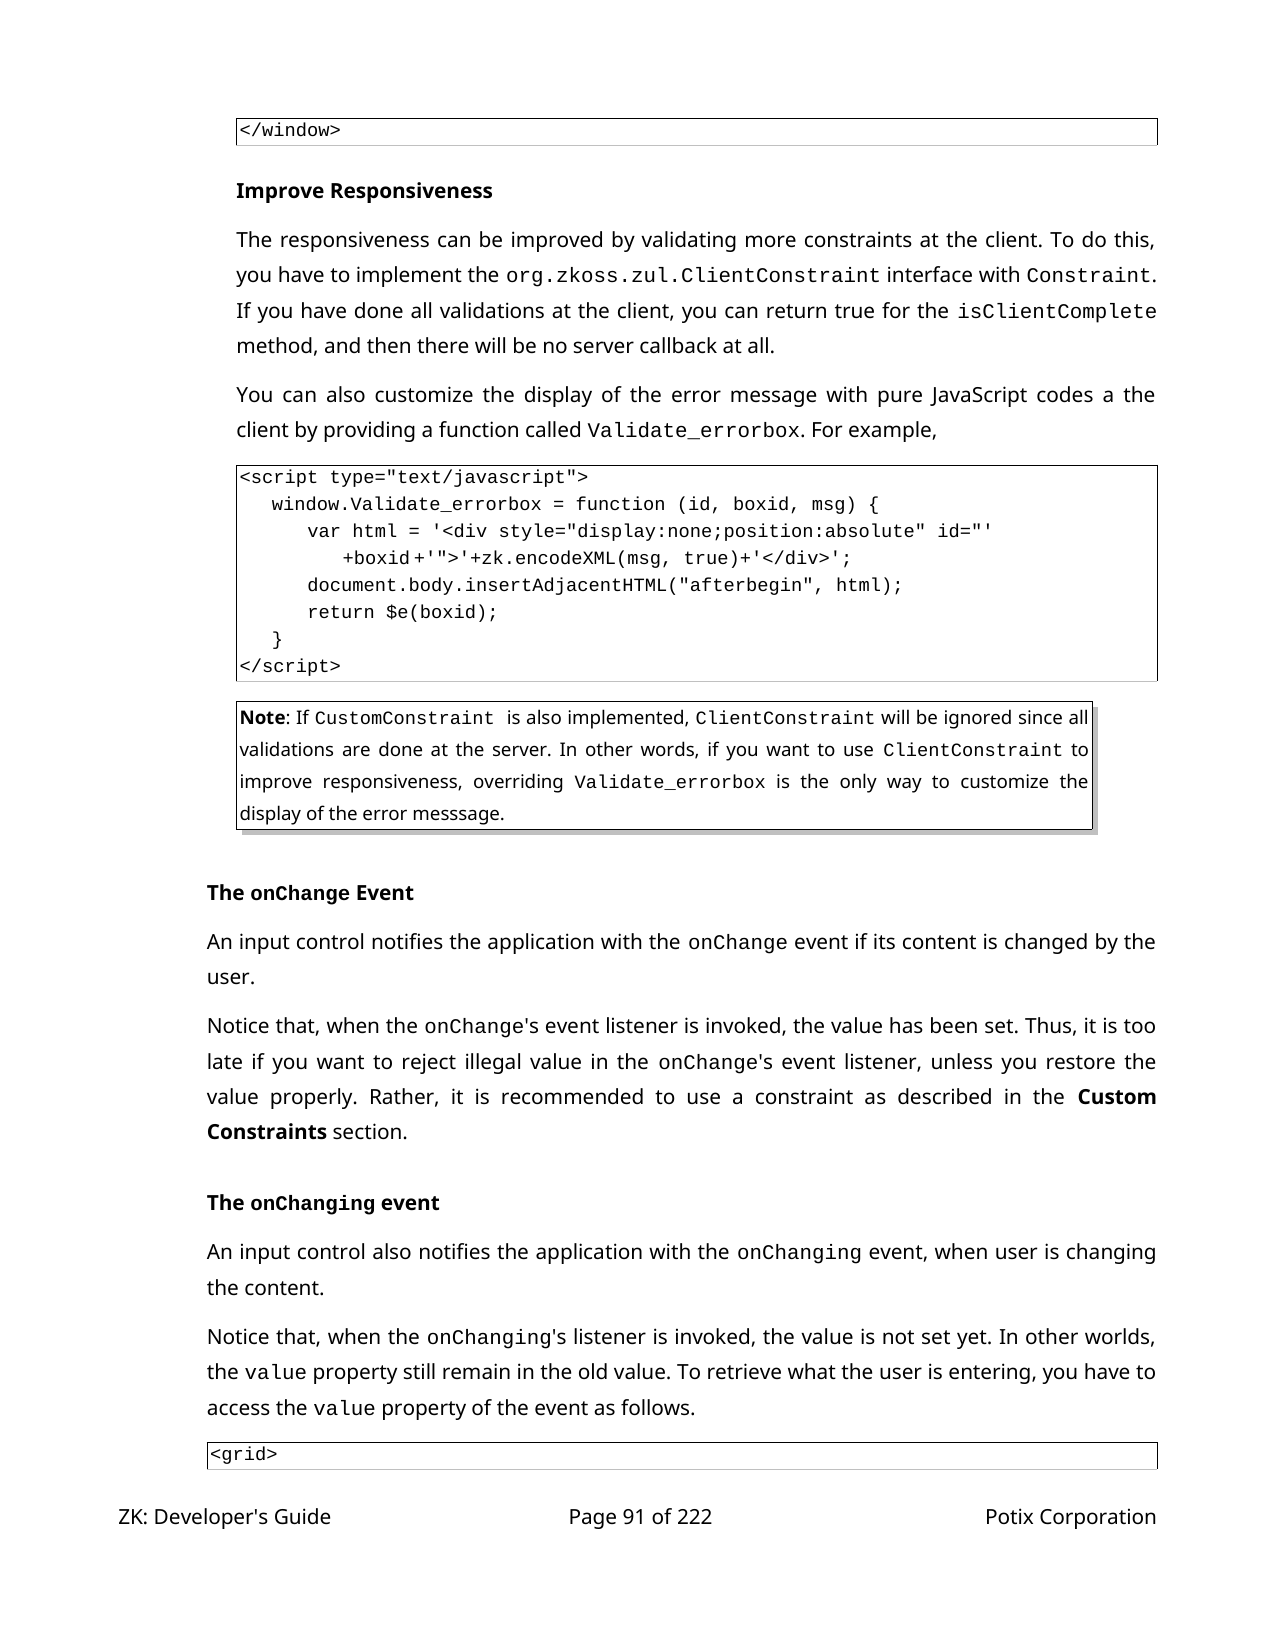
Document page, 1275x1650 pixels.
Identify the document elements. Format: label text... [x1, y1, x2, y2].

text Notice that, when the onChanging's listener is invoked, the value is not set yet. In other worlds, the value property still remain in the old value. To retrieve what the user is entering, you have to access the value property of the event as follows. [207, 1322, 1157, 1421]
text window.Validate_errorbox = function (id, boxid, msg) { [237, 492, 1157, 516]
subtitle The onChange Event [207, 878, 1157, 906]
text <script type="text/javascript"> [237, 466, 1157, 489]
text Notice that, when the onChange's event listener is invoked, the value has been set. Thus, it is too late if you want to reject illegal value in the onChange's event listener, unless you restore the value properly. Rather, it is recommended to use a constraint as described in the Custom Constraints section. [207, 1011, 1157, 1146]
text +boxid +'">'+zk.encodeXML(msg, true)+'</div>'; [237, 546, 1157, 570]
text document.body.insertAdjacentHTML("afterbegin", html); return $e(boxid); } [237, 573, 1157, 651]
text </script> [237, 653, 1157, 681]
text var html = '<div style="display:none;position:absolute" id="' [237, 519, 1157, 543]
text An input control also notifies the application with the onChanging event, when user is changing the content. [207, 1237, 1157, 1301]
text The responsiveness can be improved by validating more constraints at the client. To do this, you have to implement the org.zkoss.zul.ClientConstraint interface with Constraint. If you have done all validations at the client, you can return true for the isClientComplete method, and then there will be no server callback at all. [236, 225, 1157, 359]
subtitle Improve Responsiveness [236, 176, 1157, 204]
text <grid> [208, 1443, 1157, 1469]
subtitle The onChanging event [207, 1188, 1157, 1217]
text Note: If CustomConstraint is also implemented, ClientConstraint will be ignored since all validations are done at the server. In other words, if you want to use ClientConstraint to improve responsiveness, overriding Validate_errorbox is the only way to customize the display of the error messsage. [237, 702, 1092, 829]
text An input control notifies the application with the onChange event if its content is changed by the user. [207, 927, 1157, 991]
text </window> [237, 119, 1157, 145]
text You can also customize the display of the error message with pure JavaScript codes a the client by providing a function called Validate_errorbox. For example, [236, 380, 1157, 444]
